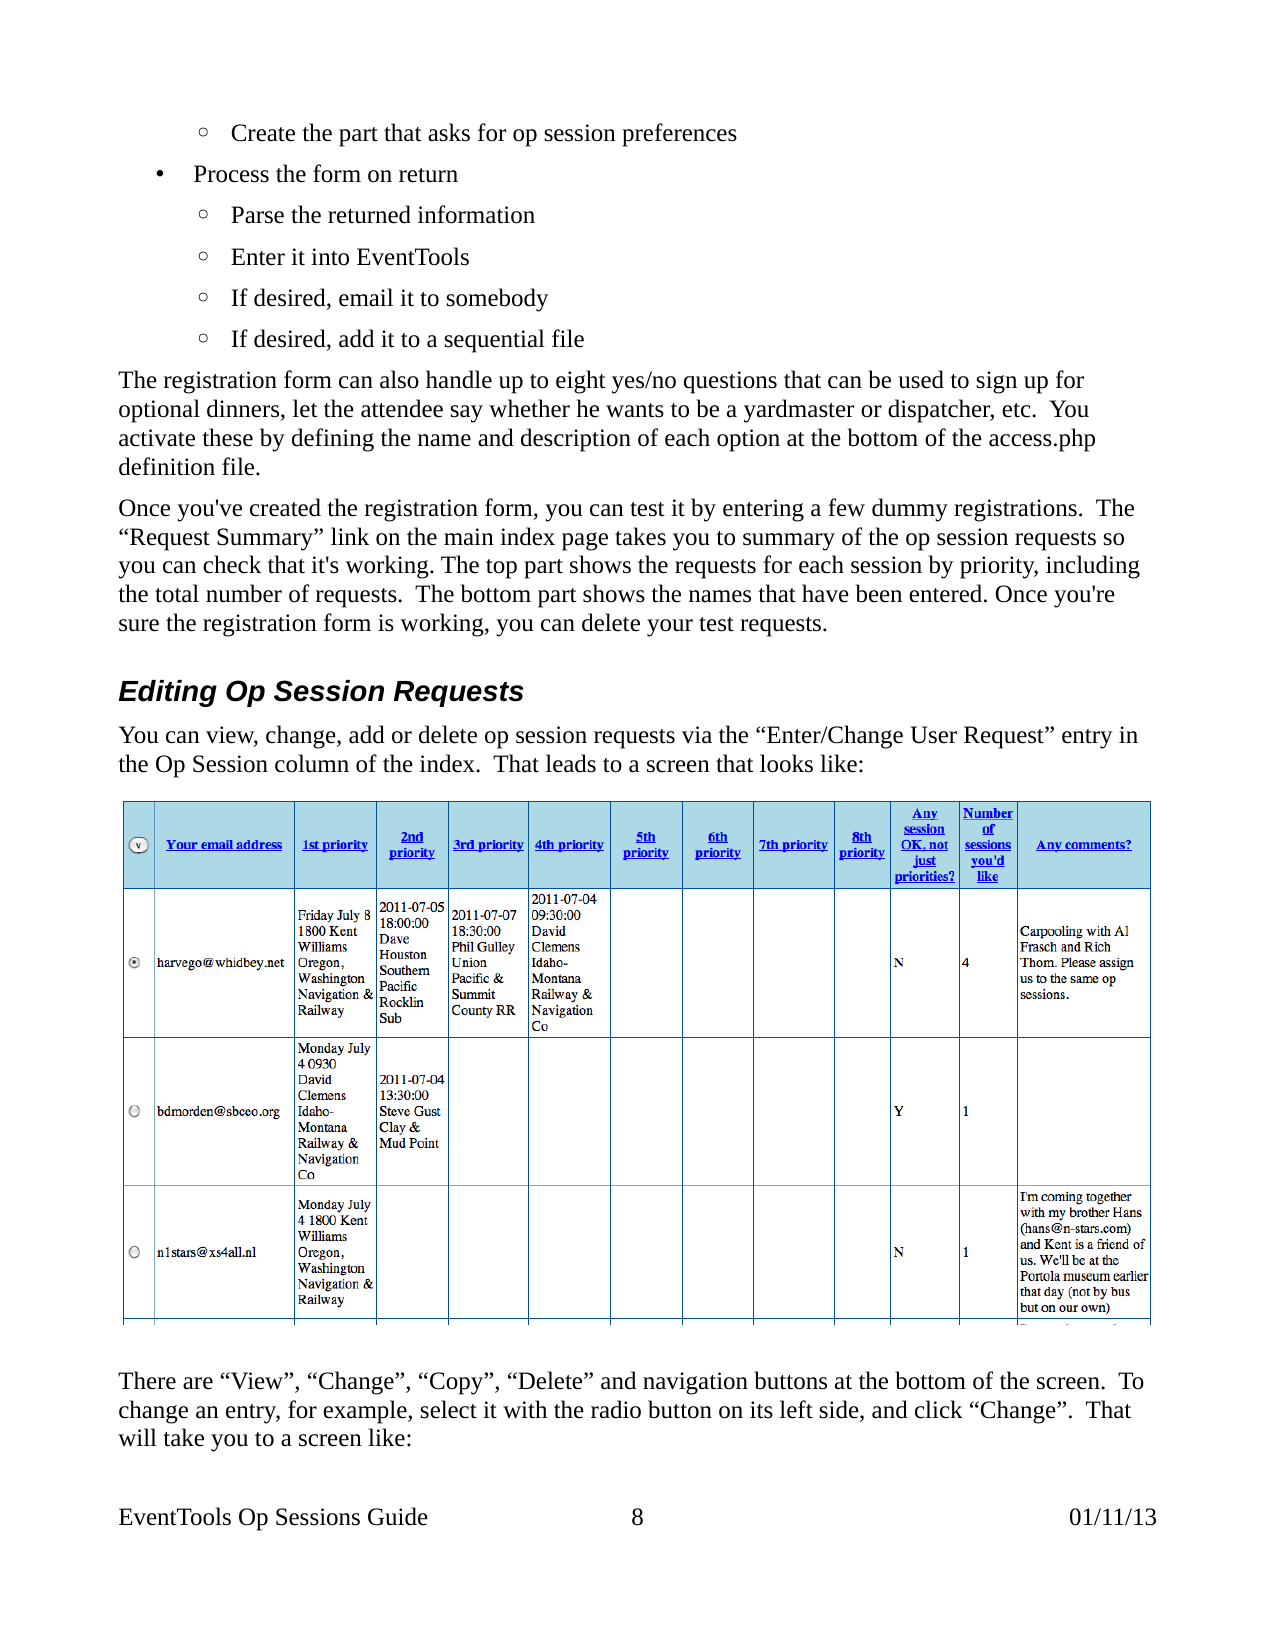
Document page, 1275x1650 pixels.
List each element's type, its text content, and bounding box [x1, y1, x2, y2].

list Parse the returned information [193, 201, 1157, 229]
list If desired, add it to a sequential file [193, 324, 1157, 353]
list Create the part that asks for op session preferences [193, 118, 1157, 147]
text You can view, change, add or delete op session requests via the “Enter/Change User Request” entry in the Op Session column of the index. That leads to a screen that looks like: [118, 720, 1157, 778]
list If desired, email it to somebody [193, 283, 1157, 312]
list Process the form on return [156, 159, 1157, 188]
subtitle Editing Op Session Requests [118, 674, 1157, 708]
picture [118, 790, 1157, 1325]
list Enter it into EventTools [193, 242, 1157, 271]
text The registration form can also handle up to eight yes/no questions that can be used to sign up for optional dinners, let the attendee say whether he wants to be a yardmaster or dispatcher, etc. You activate these by defining the name and description of each option at the bottom of the access.php definition file. [118, 366, 1157, 481]
text There are “View”, “Change”, “Copy”, “Delete” and navigation buttons at the bottom of the screen. To change an entry, for example, select it with the radio button on its left side, and click “Change”. That will take you to a screen like: [118, 1366, 1157, 1452]
text Once you've created the registration form, you can test it by entering a few dummy registrations. The “Request Summary” link on the main index page takes you to summary of the op session requests so you can check that it's working. The top part shows the requests for each session by priority, including the total number of requests. The bottom part shows the names that have been entered. Once you're sure the registration form is working, you can delete your test requests. [118, 493, 1157, 637]
